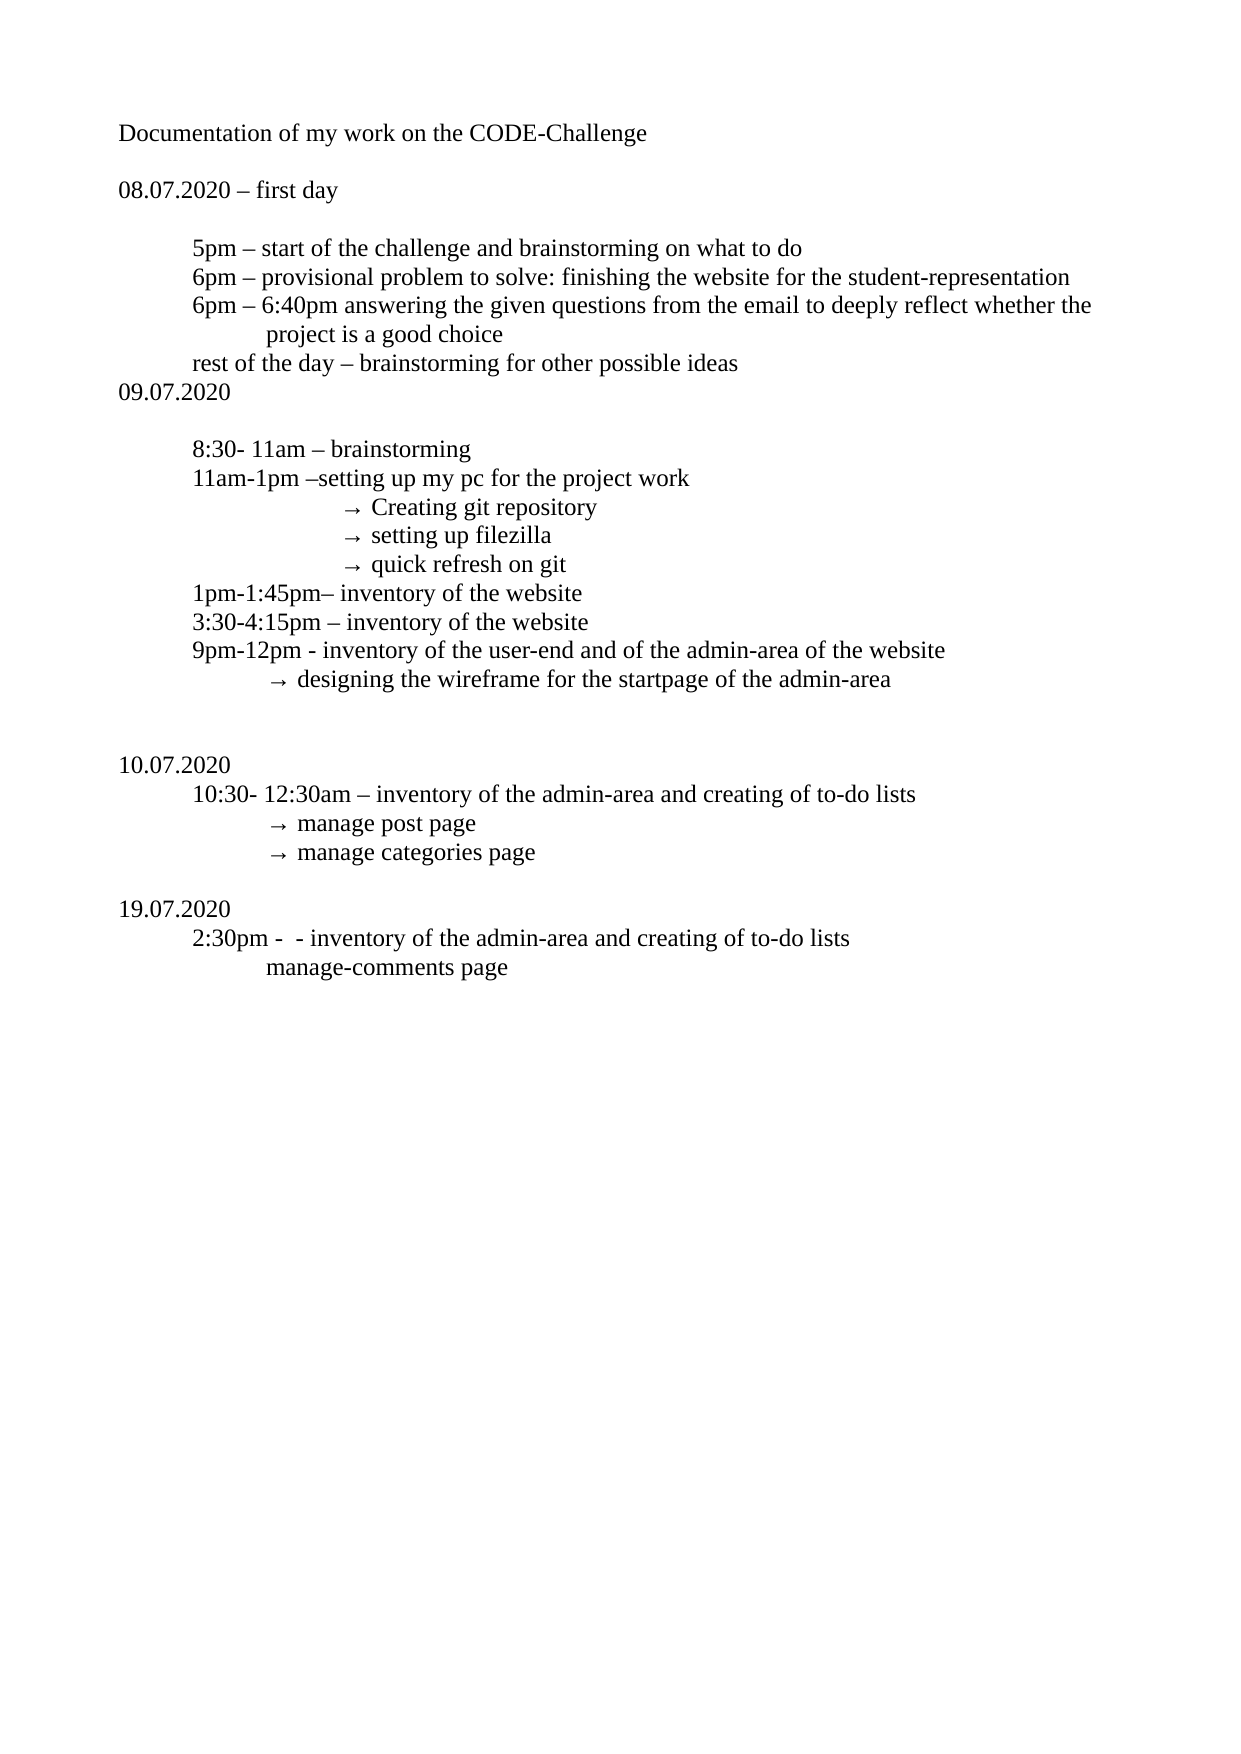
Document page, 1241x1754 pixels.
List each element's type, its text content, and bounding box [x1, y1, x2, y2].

text 8:30- 11am – brainstorming [118, 434, 1122, 463]
text 6pm – provisional problem to solve: finishing the website for the student-representation [118, 262, 1122, 291]
text → quick refresh on git [118, 549, 1122, 578]
text 19.07.2020 [118, 894, 1122, 923]
text 5pm – start of the challenge and brainstorming on what to do [118, 233, 1122, 262]
text 08.07.2020 – first day [118, 176, 1122, 204]
text Documentation of my work on the CODE-Challenge [118, 118, 1122, 147]
text → setting up filezilla [118, 521, 1122, 549]
text 10.07.2020 [118, 751, 1122, 779]
text → manage categories page [118, 837, 1122, 866]
text manage-comments page [118, 952, 1122, 981]
text 09.07.2020 [118, 377, 1122, 406]
text 3:30-4:15pm – inventory of the website [118, 607, 1122, 636]
text 10:30- 12:30am – inventory of the admin-area and creating of to-do lists [118, 779, 1122, 808]
text 2:30pm - - inventory of the admin-area and creating of to-do lists [118, 923, 1122, 952]
text 6pm – 6:40pm answering the given questions from the email to deeply reflect whether the project is a good choice [118, 291, 1122, 348]
text rest of the day – brainstorming for other possible ideas [118, 348, 1122, 377]
text 11am-1pm –setting up my pc for the project work [118, 463, 1122, 492]
text → manage post page [118, 808, 1122, 837]
text → Creating git repository [118, 492, 1122, 521]
text → designing the wireframe for the startpage of the admin-area [118, 664, 1122, 693]
text 1pm-1:45pm– inventory of the website [118, 578, 1122, 607]
text 9pm-12pm - inventory of the user-end and of the admin-area of the website [118, 636, 1122, 664]
